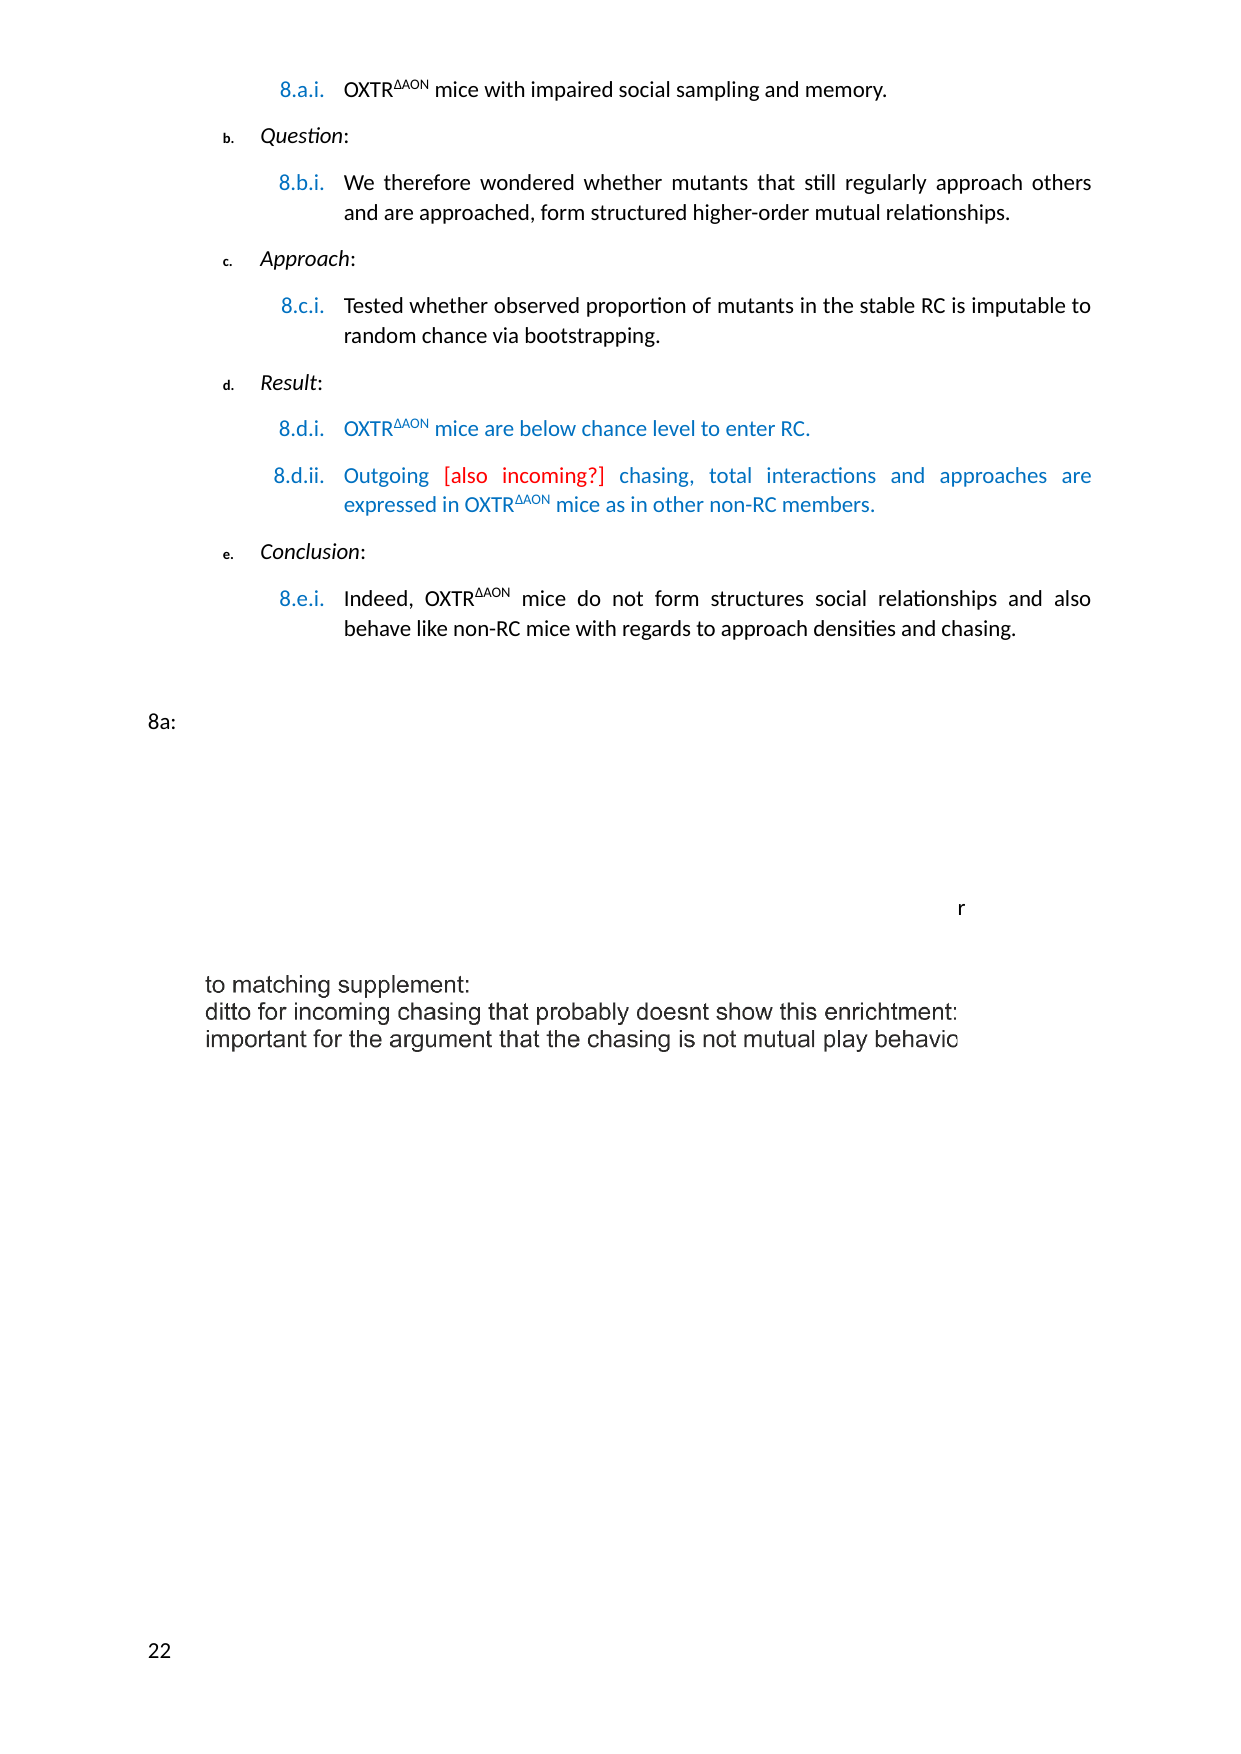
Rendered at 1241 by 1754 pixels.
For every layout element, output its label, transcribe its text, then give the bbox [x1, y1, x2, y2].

text 8a: [148, 707, 1093, 735]
list Tested whether observed proportion of mutants in the stable RC is imputable to random chance via bootstrapping. [325, 291, 1093, 349]
picture [147, 915, 958, 1052]
list Outgoing [also incoming?] chasing, total interactions and approaches are expressed in OXTRΔAON mice as in other non-RC members. [325, 461, 1093, 519]
list We therefore wondered whether mutants that still regularly approach others and are approached, form structured higher-order mutual relationships. [325, 168, 1093, 226]
list Result: [223, 368, 1093, 396]
list Approach: [223, 244, 1093, 273]
list OXTRΔAON mice are below chance level to enter RC. [325, 414, 1093, 442]
list Indeed, OXTRΔAON mice do not form structures social relationships and also behave like non-RC mice with regards to approach densities and chasing. [325, 584, 1093, 642]
list Question: [223, 122, 1093, 149]
list Conclusion: [223, 537, 1093, 565]
text r [148, 893, 1093, 915]
list OXTRΔAON mice with impaired social sampling and memory. [325, 75, 1093, 103]
